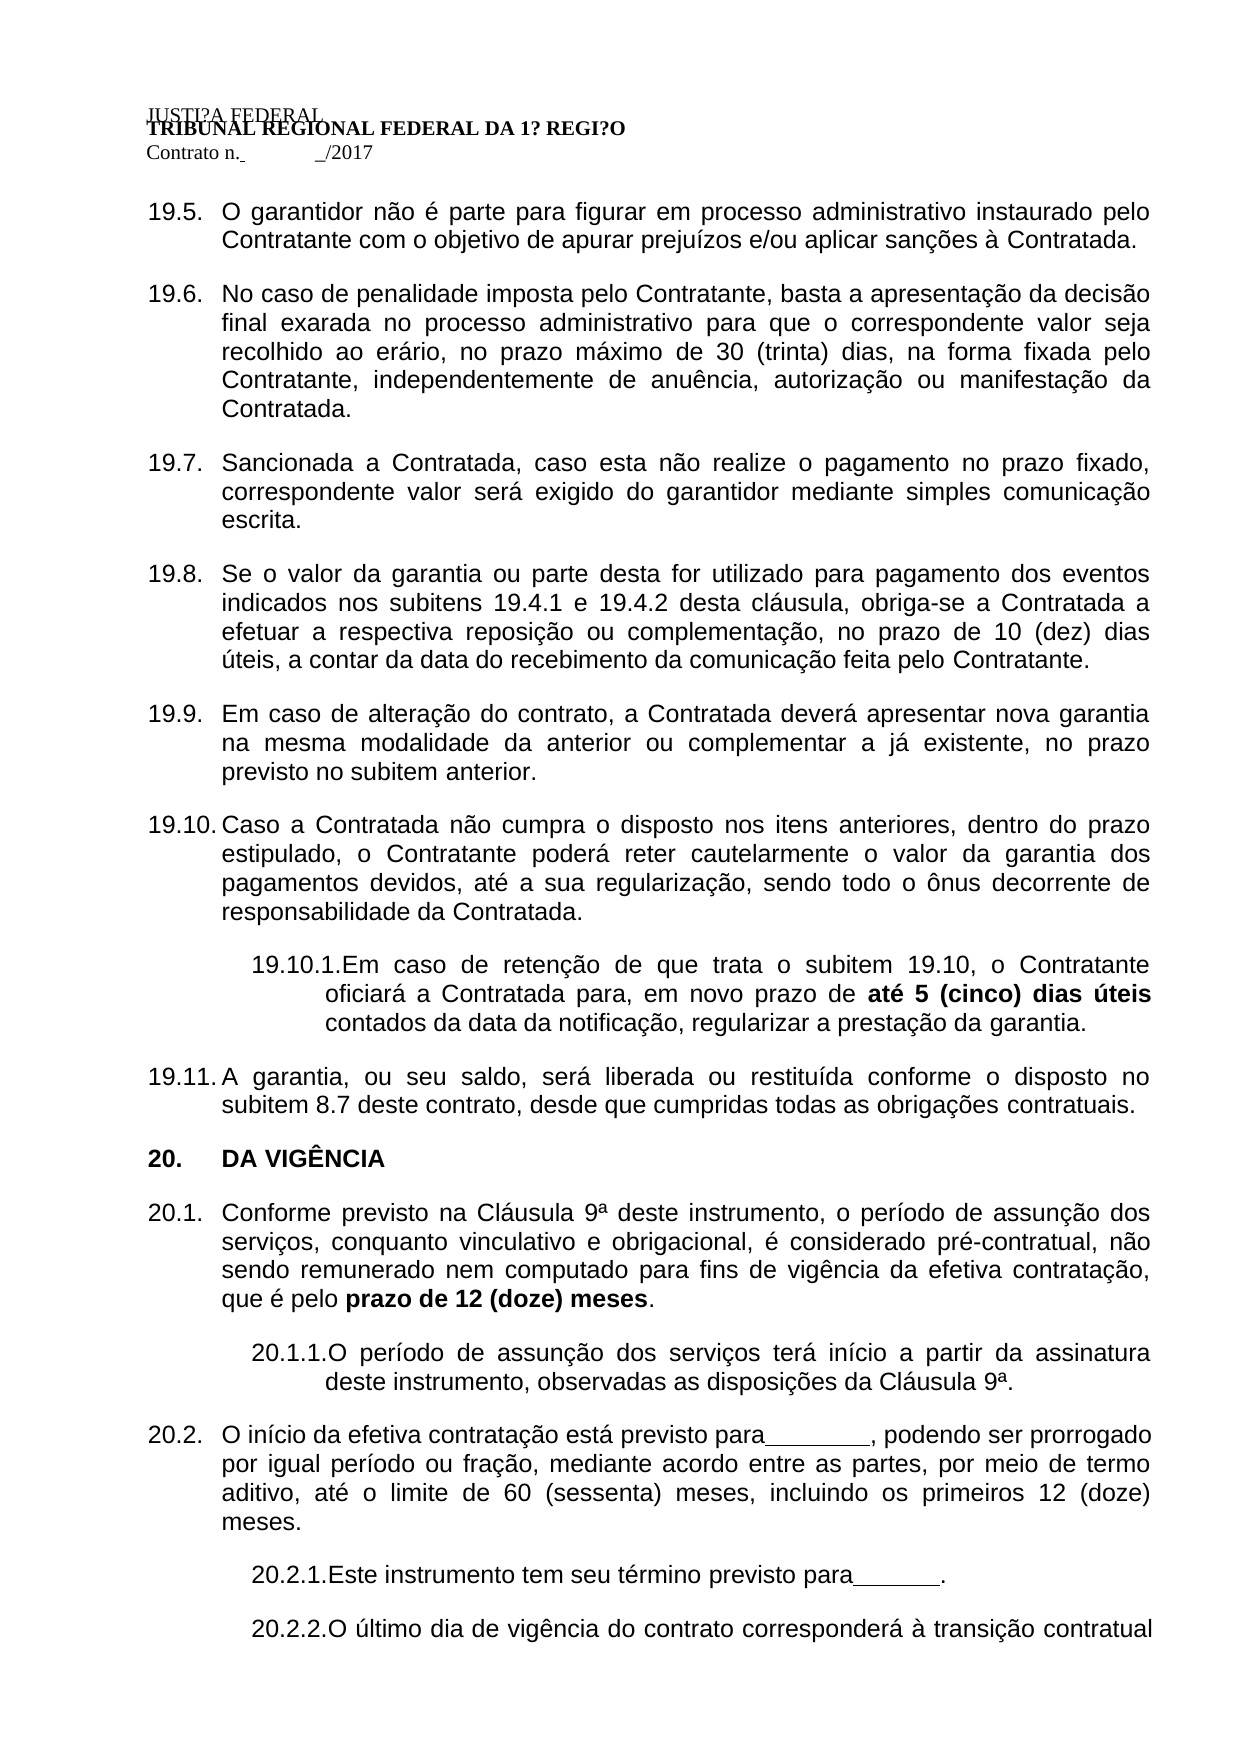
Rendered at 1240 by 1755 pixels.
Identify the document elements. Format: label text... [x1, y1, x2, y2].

list Este instrumento tem seu término previsto para . [251, 1560, 1162, 1589]
list Em caso de retenção de que trata o subitem 19.10, o Contratante oficiará a Contratada para, em novo prazo de até 5 (cinco) dias úteis contados da data da notificação, regularizar a prestação da garantia. [251, 950, 1152, 1037]
list O início da efetiva contratação está previsto para , podendo ser prorrogado por igual período ou fração, mediante acordo entre as partes, por meio de termo aditivo, até o limite de 60 (sessenta) meses, incluindo os primeiros 12 (doze) meses. [148, 1420, 1152, 1535]
list Se o valor da garantia ou parte desta for utilizado para pagamento dos eventos indicados nos subitens 19.4.1 e 19.4.2 desta cláusula, obriga-se a Contratada a efetuar a respectiva reposição ou complementação, no prazo de 10 (dez) dias úteis, a contar da data do recebimento da comunicação feita pelo Contratante. [148, 559, 1152, 674]
list A garantia, ou seu saldo, será liberada ou restituída conforme o disposto no subitem 8.7 deste contrato, desde que cumpridas todas as obrigações contratuais. [148, 1061, 1152, 1119]
list Caso a Contratada não cumpra o disposto nos itens anteriores, dentro do prazo estipulado, o Contratante poderá reter cautelarmente o valor da garantia dos pagamentos devidos, até a sua regularização, sendo todo o ônus decorrente de responsabilidade da Contratada. [148, 810, 1152, 925]
list No caso de penalidade imposta pelo Contratante, basta a apresentação da decisão final exarada no processo administrativo para que o correspondente valor seja recolhido ao erário, no prazo máximo de 30 (trinta) dias, na forma fixada pelo Contratante, independentemente de anuência, autorização ou manifestação da Contratada. [148, 279, 1152, 423]
list Conforme previsto na Cláusula 9ª deste instrumento, o período de assunção dos serviços, conquanto vinculativo e obrigacional, é considerado pré-contratual, não sendo remunerado nem computado para fins de vigência da efetiva contratação, que é pelo prazo de 12 (doze) meses. [148, 1198, 1152, 1313]
subtitle DA VIGÊNCIA [148, 1144, 1162, 1173]
list O último dia de vigência do contrato corresponderá à transição contratual [251, 1614, 1162, 1643]
list O período de assunção dos serviços terá início a partir da assinatura deste instrumento, observadas as disposições da Cláusula 9ª. [251, 1338, 1152, 1395]
list Em caso de alteração do contrato, a Contratada deverá apresentar nova garantia na mesma modalidade da anterior ou complementar a já existente, no prazo previsto no subitem anterior. [148, 699, 1152, 785]
list O garantidor não é parte para figurar em processo administrativo instaurado pelo Contratante com o objetivo de apurar prejuízos e/ou aplicar sanções à Contratada. [148, 197, 1152, 254]
list Sancionada a Contratada, caso esta não realize o pagamento no prazo fixado, correspondente valor será exigido do garantidor mediante simples comunicação escrita. [148, 448, 1152, 534]
